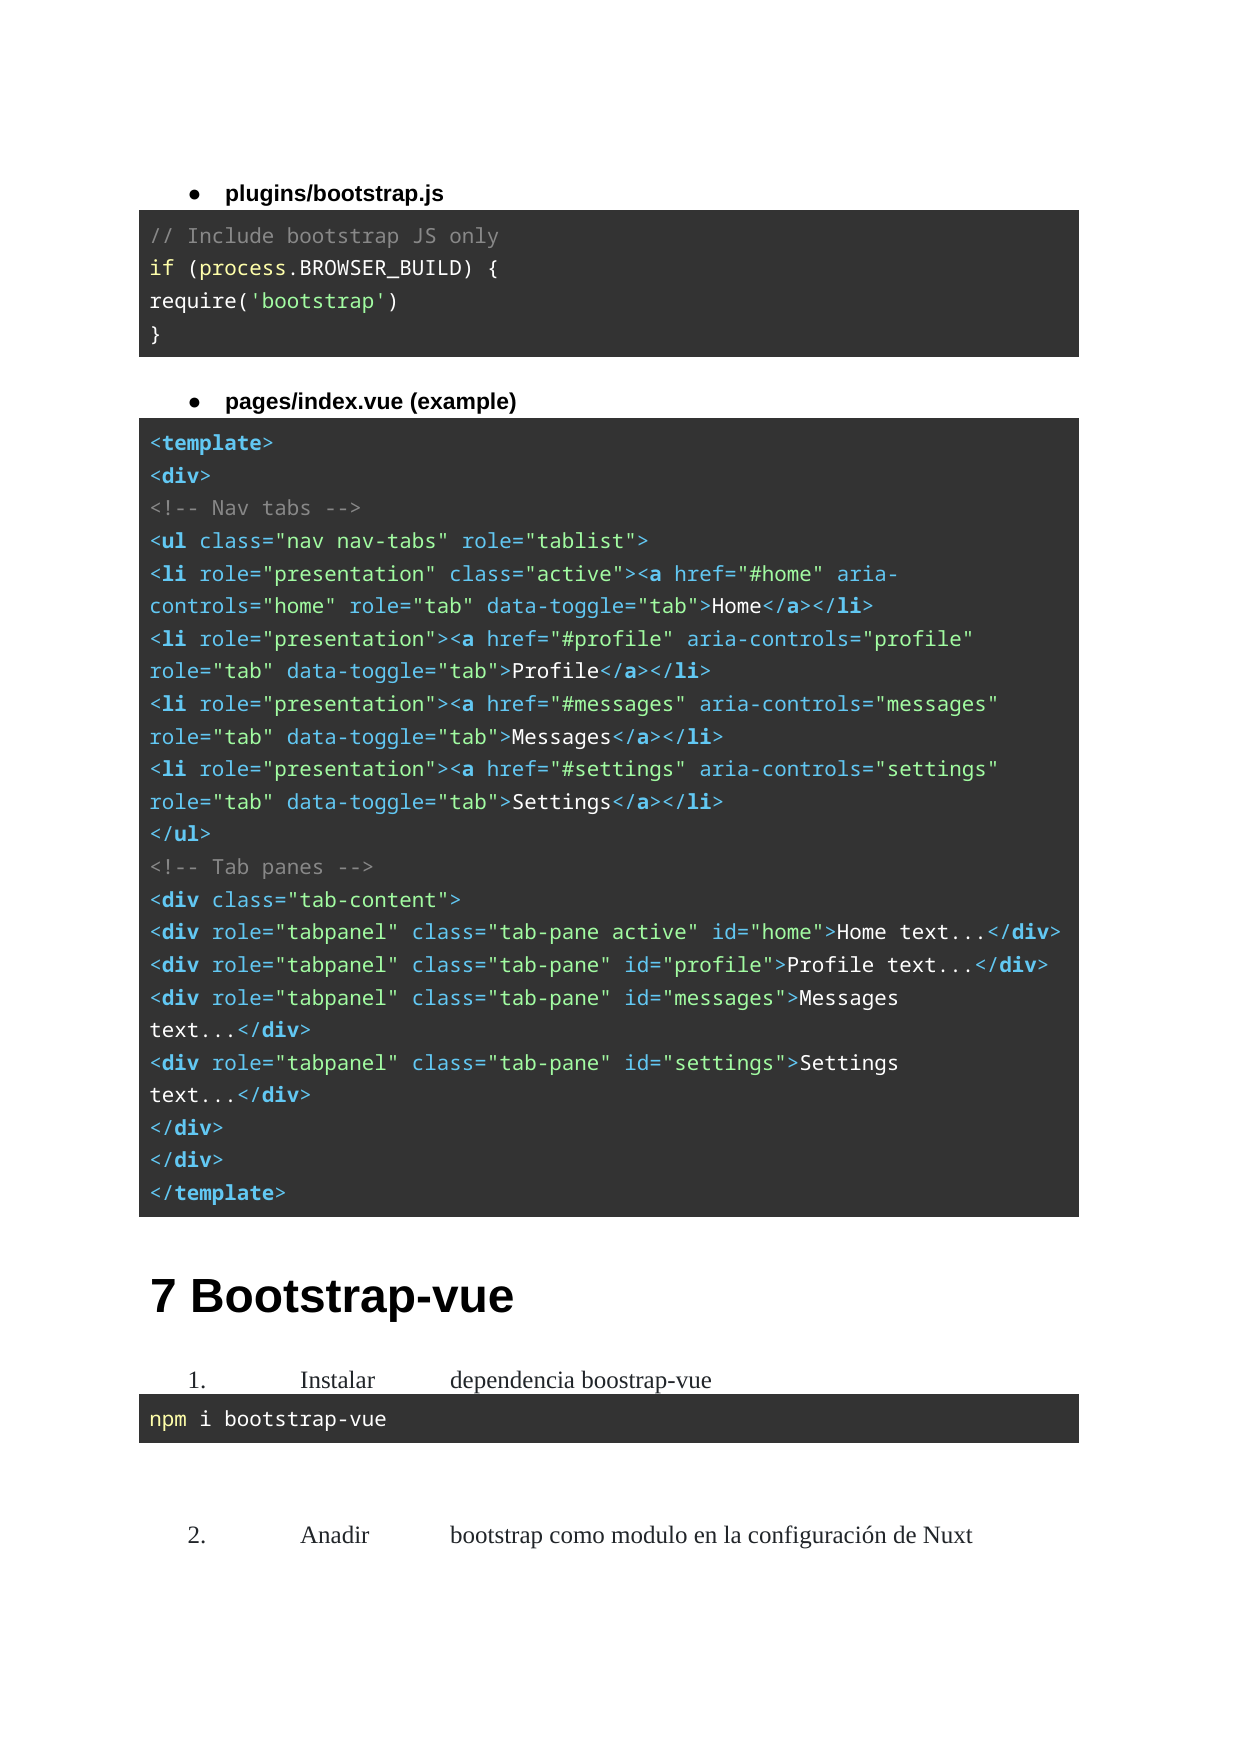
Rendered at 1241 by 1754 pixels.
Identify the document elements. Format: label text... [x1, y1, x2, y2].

table_header npm i bootstrap-vue [139, 1394, 1079, 1443]
list plugins/bootstrap.js [187, 180, 1090, 207]
list Instalar dependencia boostrap-vue [187, 1365, 1090, 1394]
subtitle 7 Bootstrap-vue [150, 1267, 1090, 1322]
table_header // Include bootstrap JS only if (process.BROWSER_BUILD) { require('bootstrap') } [139, 210, 1079, 357]
list Anadir bootstrap como modulo en la configuración de Nuxt [187, 1520, 1090, 1549]
table_header <template> <div> <!-- Nav tabs --> <ul class="nav nav-tabs" role="tablist"> <li role="presentation" class="active"><a href="#home" aria-controls="home" role="tab" data-toggle="tab">Home</a></li> <li role="presentation"><a href="#profile" aria-controls="profile" role="tab" data-toggle="tab">Profile</a></li> <li role="presentation"><a href="#messages" aria-controls="messages" role="tab" data-toggle="tab">Messages</a></li> <li role="presentation"><a href="#settings" aria-controls="settings" role="tab" data-toggle="tab">Settings</a></li> </ul> <!-- Tab panes --> <div class="tab-content"> <div role="tabpanel" class="tab-pane active" id="home">Home text...</div> <div role="tabpanel" class="tab-pane" id="profile">Profile text...</div> <div role="tabpanel" class="tab-pane" id="messages">Messages text...</div> <div role="tabpanel" class="tab-pane" id="settings">Settings text...</div> </div> </div> </template> [139, 418, 1079, 1217]
list pages/index.vue (example) [187, 388, 1090, 414]
